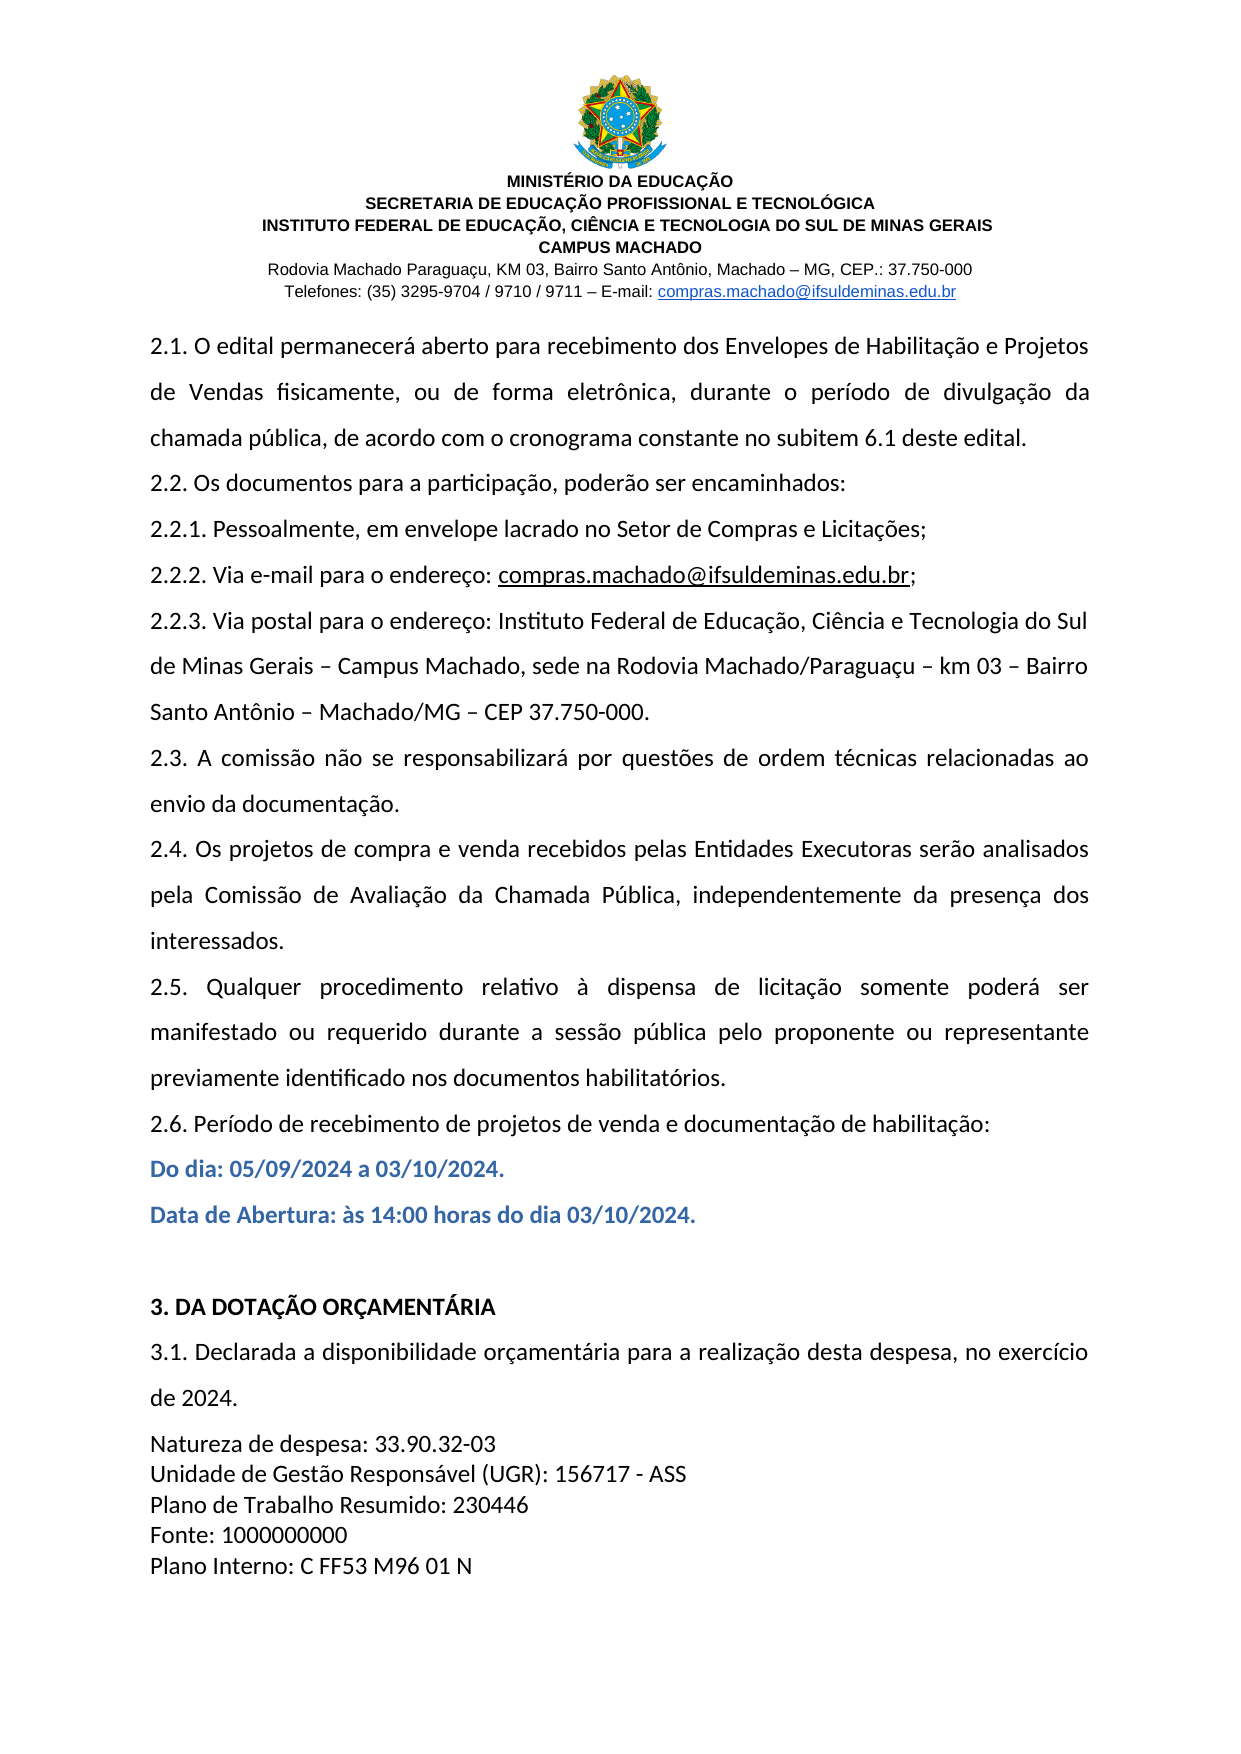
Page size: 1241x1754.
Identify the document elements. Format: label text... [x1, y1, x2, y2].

text 2.5. Qualquer procedimento relativo à dispensa de licitação somente poderá ser manifestado ou requerido durante a sessão pública pelo proponente ou representante previamente identificado nos documentos habilitatórios. [150, 971, 1090, 1093]
text 3. DA DOTAÇÃO ORÇAMENTÁRIA [150, 1291, 1090, 1321]
picture [639, 150, 650, 156]
text 2.2.1. Pessoalmente, em envelope lacrado no Setor de Compras e Licitações; [150, 513, 1090, 544]
text Data de Abertura: às 14:00 horas do dia 03/10/2024. [150, 1199, 1090, 1230]
text 2.3. A comissão não se responsabilizará por questões de ordem técnicas relacionadas ao envio da documentação. [150, 742, 1090, 818]
text 3.1. Declarada a disponibilidade orçamentária para a realização desta despesa, no exercício de 2024. [150, 1336, 1090, 1413]
picture [613, 164, 628, 169]
text Do dia: 05/09/2024 a 03/10/2024. [150, 1153, 1090, 1184]
text 2.2.2. Via e-mail para o endereço: compras.machado@ifsuldeminas.edu.br; [150, 559, 1090, 589]
picture [573, 75, 667, 169]
text Plano de Trabalho Resumido: 230446 [150, 1489, 1090, 1519]
text 2.2.3. Via postal para o endereço: Instituto Federal de Educação, Ciência e Tecnologia do Sul de Minas Gerais – Campus Machado, sede na Rodovia Machado/Paraguaçu – km 03 – Bairro Santo Antônio – Machado/MG – CEP 37.750-000. [150, 605, 1090, 727]
text 2.6. Período de recebimento de projetos de venda e documentação de habilitação: [150, 1108, 1090, 1138]
text Natureza de despesa: 33.90.32-03 [150, 1428, 1090, 1458]
text Unidade de Gestão Responsável (UGR): 156717 - ASS [150, 1458, 1090, 1489]
text 2.2. Os documentos para a participação, poderão ser encaminhados: [150, 468, 1090, 498]
text Fonte: 1000000000 [150, 1519, 1090, 1550]
text Plano Interno: C FF53 M96 01 N [150, 1550, 1090, 1581]
text 2.1. O edital permanecerá aberto para recebimento dos Envelopes de Habilitação e Projetos de Vendas fisicamente, ou de forma eletrônica, durante o período de divulgação da chamada pública, de acordo com o cronograma constante no subitem 6.1 deste edital. [150, 330, 1090, 452]
text 2.4. Os projetos de compra e venda recebidos pelas Entidades Executoras serão analisados pela Comissão de Avaliação da Chamada Pública, independentemente da presença dos interessados. [150, 833, 1090, 955]
